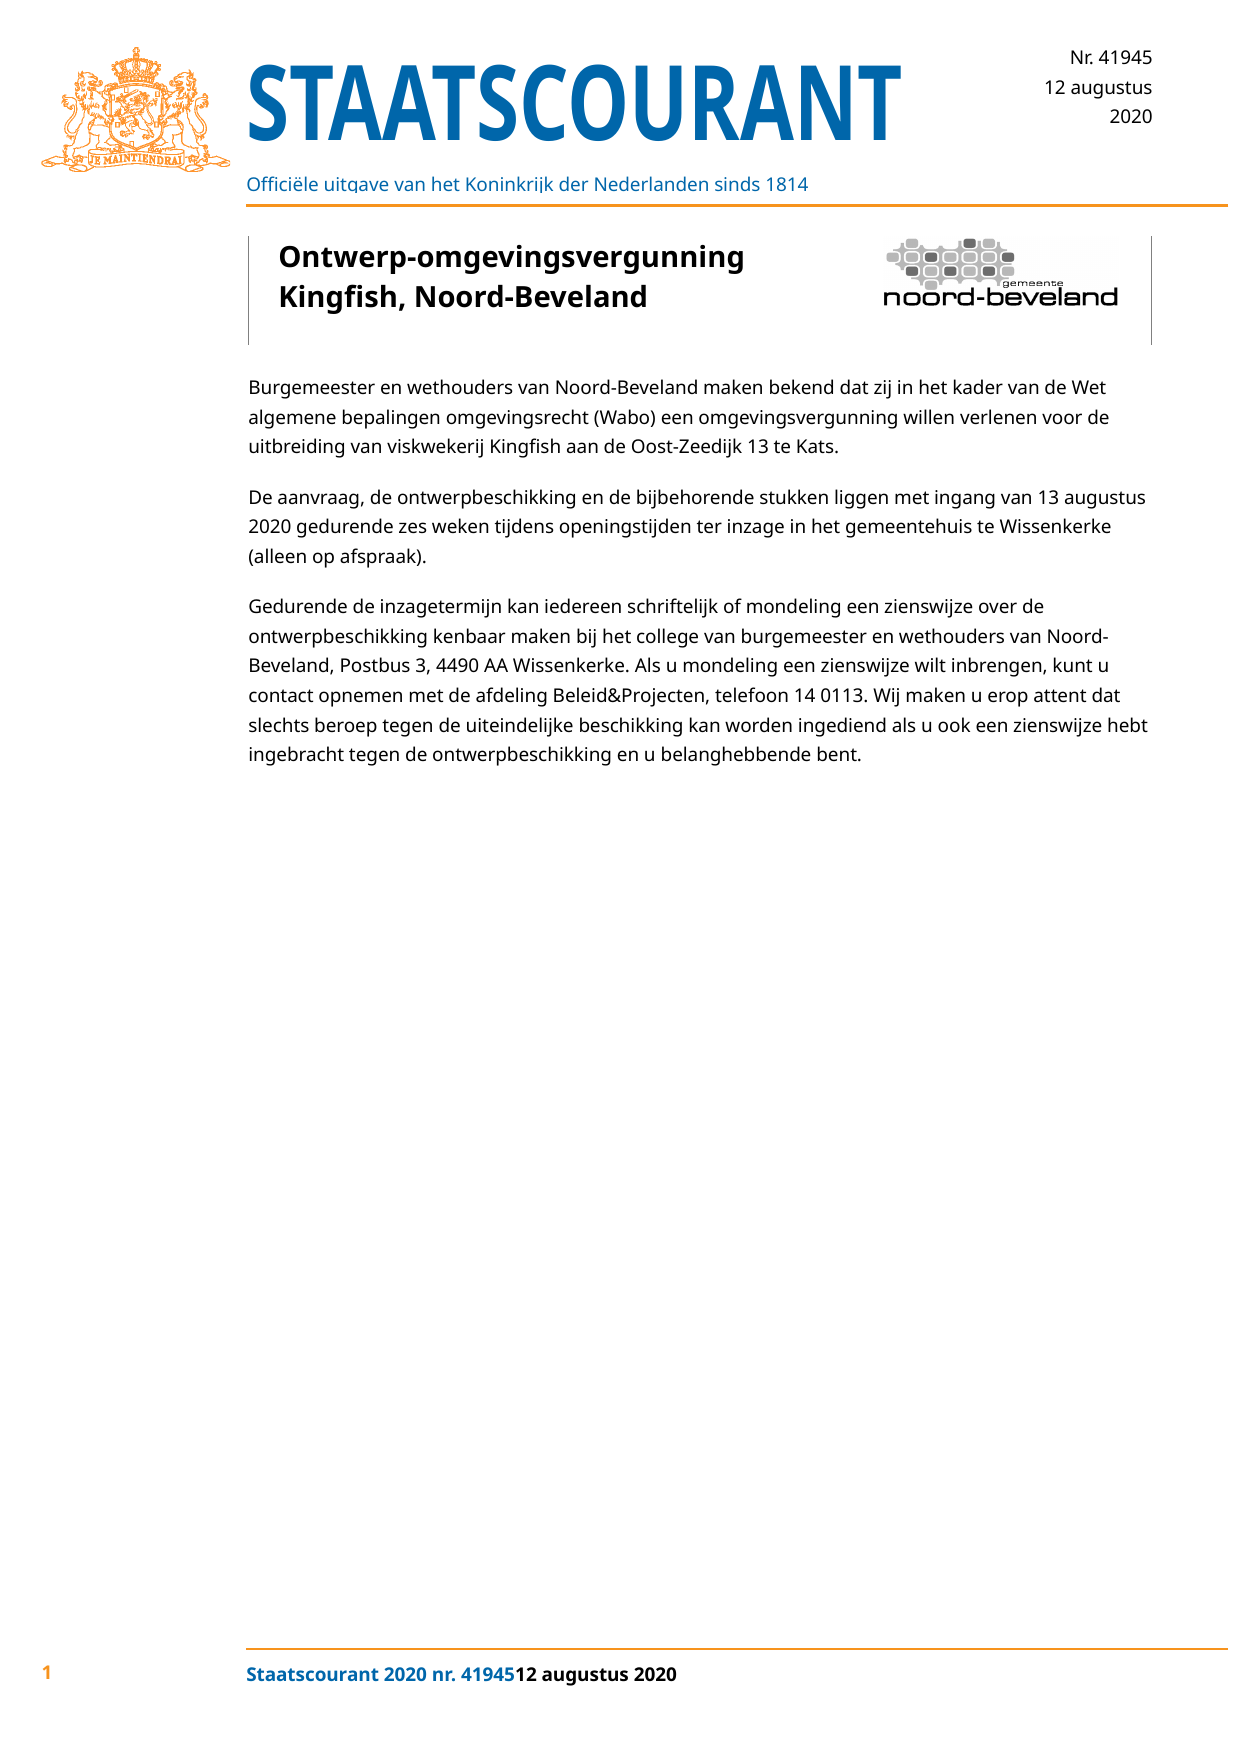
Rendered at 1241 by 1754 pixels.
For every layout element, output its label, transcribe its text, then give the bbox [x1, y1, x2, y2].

text Gedurende de inzagetermijn kan iedereen schriftelijk of mondeling een zienswijze over de ontwerpbeschikking kenbaar maken bij het college van burgemeester en wethouders van Noord-Beveland, Postbus 3, 4490 AA Wissenkerke. Als u mondeling een zienswijze wilt inbrengen, kunt u contact opnemen met de afdeling Beleid&Projecten, telefoon 14 0113. Wij maken u erop attent dat slechts beroep tegen de uiteindelijke beschikking kan worden ingediend als u ook een zienswijze hebt ingebracht tegen de ontwerpbeschikking en u belanghebbende bent. [248, 593, 1152, 767]
table_header Ontwerp-omgevingsvergunning Kingfish, Noord-Beveland [249, 236, 850, 345]
text Burgemeester en wethouders van Noord-Beveland maken bekend dat zij in het kader van de Wet algemene bepalingen omgevingsrecht (Wabo) een omgevingsvergunning willen verlenen voor de uitbreiding van viskwekerij Kingfish aan de Oost-Zeedijk 13 te Kats. [248, 374, 1152, 459]
picture [41, 47, 231, 172]
text De aanvraag, de ontwerpbeschikking en de bijbehorende stukken liggen met ingang van 13 augustus 2020 gedurende zes weken tijdens openingstijden ter inzage in het gemeentehuis te Wissenkerke (alleen op afspraak). [248, 484, 1152, 569]
picture [882, 236, 1119, 308]
table_header [850, 236, 1151, 345]
